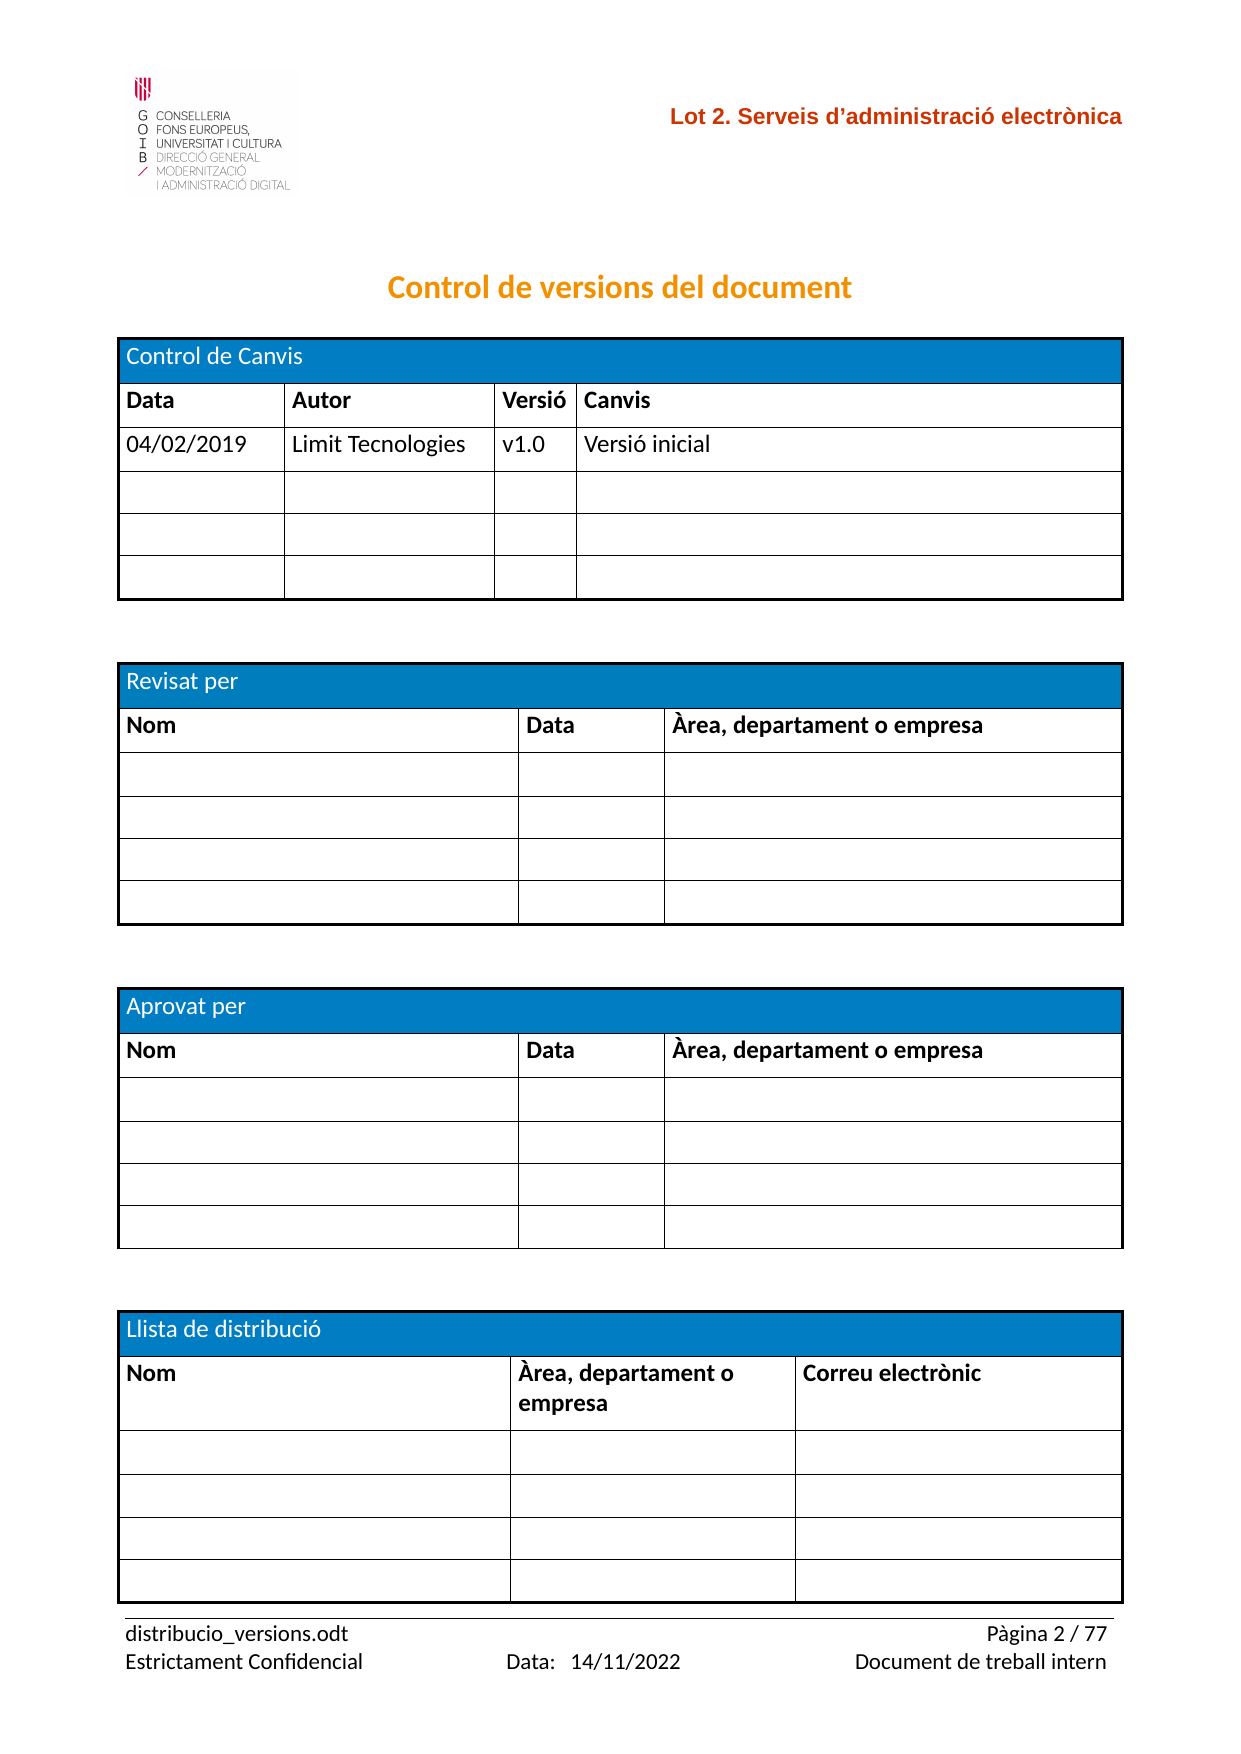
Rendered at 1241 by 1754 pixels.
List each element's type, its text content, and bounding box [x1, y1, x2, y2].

table_cell [665, 753, 1121, 796]
table_cell [511, 1431, 795, 1474]
table_cell Canvis [577, 384, 1121, 427]
table_cell Nom [120, 709, 518, 752]
table_cell Autor [285, 384, 494, 427]
table_cell [665, 1078, 1121, 1121]
table_cell [519, 1122, 664, 1163]
table_cell Limit Tecnologies [285, 428, 494, 471]
table_cell [796, 1475, 1121, 1517]
table_cell [511, 1560, 795, 1601]
table_cell [120, 839, 518, 880]
table_cell [519, 839, 664, 880]
subtitle Control de versions del document [118, 266, 1122, 307]
table_cell [495, 556, 576, 597]
table_cell Data [519, 709, 664, 752]
table_cell [665, 1122, 1121, 1163]
table_cell [519, 1206, 664, 1247]
table_cell [120, 1164, 518, 1205]
table_cell [120, 514, 284, 555]
table_cell Versió [495, 384, 576, 427]
table_cell [495, 514, 576, 555]
table_cell [519, 1078, 664, 1121]
table_cell [519, 797, 664, 838]
table_cell [285, 472, 494, 513]
table_cell [120, 1078, 518, 1121]
table_cell [665, 1206, 1121, 1247]
table_cell [120, 753, 518, 796]
table_cell [285, 514, 494, 555]
table_cell Àrea, departament o empresa [665, 1034, 1121, 1077]
table_cell [577, 556, 1121, 597]
table_cell [120, 1122, 518, 1163]
table_cell [120, 1475, 510, 1517]
table_cell Nom [120, 1034, 518, 1077]
table_cell Data [120, 384, 284, 427]
table_cell [577, 514, 1121, 555]
table_cell [120, 881, 518, 922]
table_cell [120, 797, 518, 838]
table_cell [519, 1164, 664, 1205]
picture [126, 70, 299, 197]
table_cell [120, 1206, 518, 1247]
table_cell Data [519, 1034, 664, 1077]
table_cell 04/02/2019 [120, 428, 284, 471]
table_cell [665, 1164, 1121, 1205]
table_cell [519, 881, 664, 922]
table_cell [120, 472, 284, 513]
table_cell [519, 753, 664, 796]
table_cell [120, 1518, 510, 1559]
table_cell Àrea, departament o empresa [511, 1357, 795, 1430]
table_cell [577, 472, 1121, 513]
table_cell v1.0 [495, 428, 576, 471]
table_cell [120, 1560, 510, 1601]
table_cell [120, 556, 284, 597]
table_header Control de Canvis [120, 340, 1121, 383]
table_cell [665, 797, 1121, 838]
table_cell [120, 1431, 510, 1474]
table_cell [285, 556, 494, 597]
table_cell [495, 472, 576, 513]
table_cell Versió inicial [577, 428, 1121, 471]
table_cell [665, 839, 1121, 880]
table_cell [796, 1431, 1121, 1474]
table_header Llista de distribució [120, 1313, 1121, 1356]
table_cell Correu electrònic [796, 1357, 1121, 1430]
table_header Aprovat per [120, 990, 1121, 1033]
table_cell [511, 1518, 795, 1559]
table_cell [665, 881, 1121, 922]
table_cell Àrea, departament o empresa [665, 709, 1121, 752]
table_header Revisat per [120, 665, 1121, 708]
table_cell [796, 1560, 1121, 1601]
table_cell [796, 1518, 1121, 1559]
table_cell [511, 1475, 795, 1517]
table_cell Nom [120, 1357, 510, 1430]
